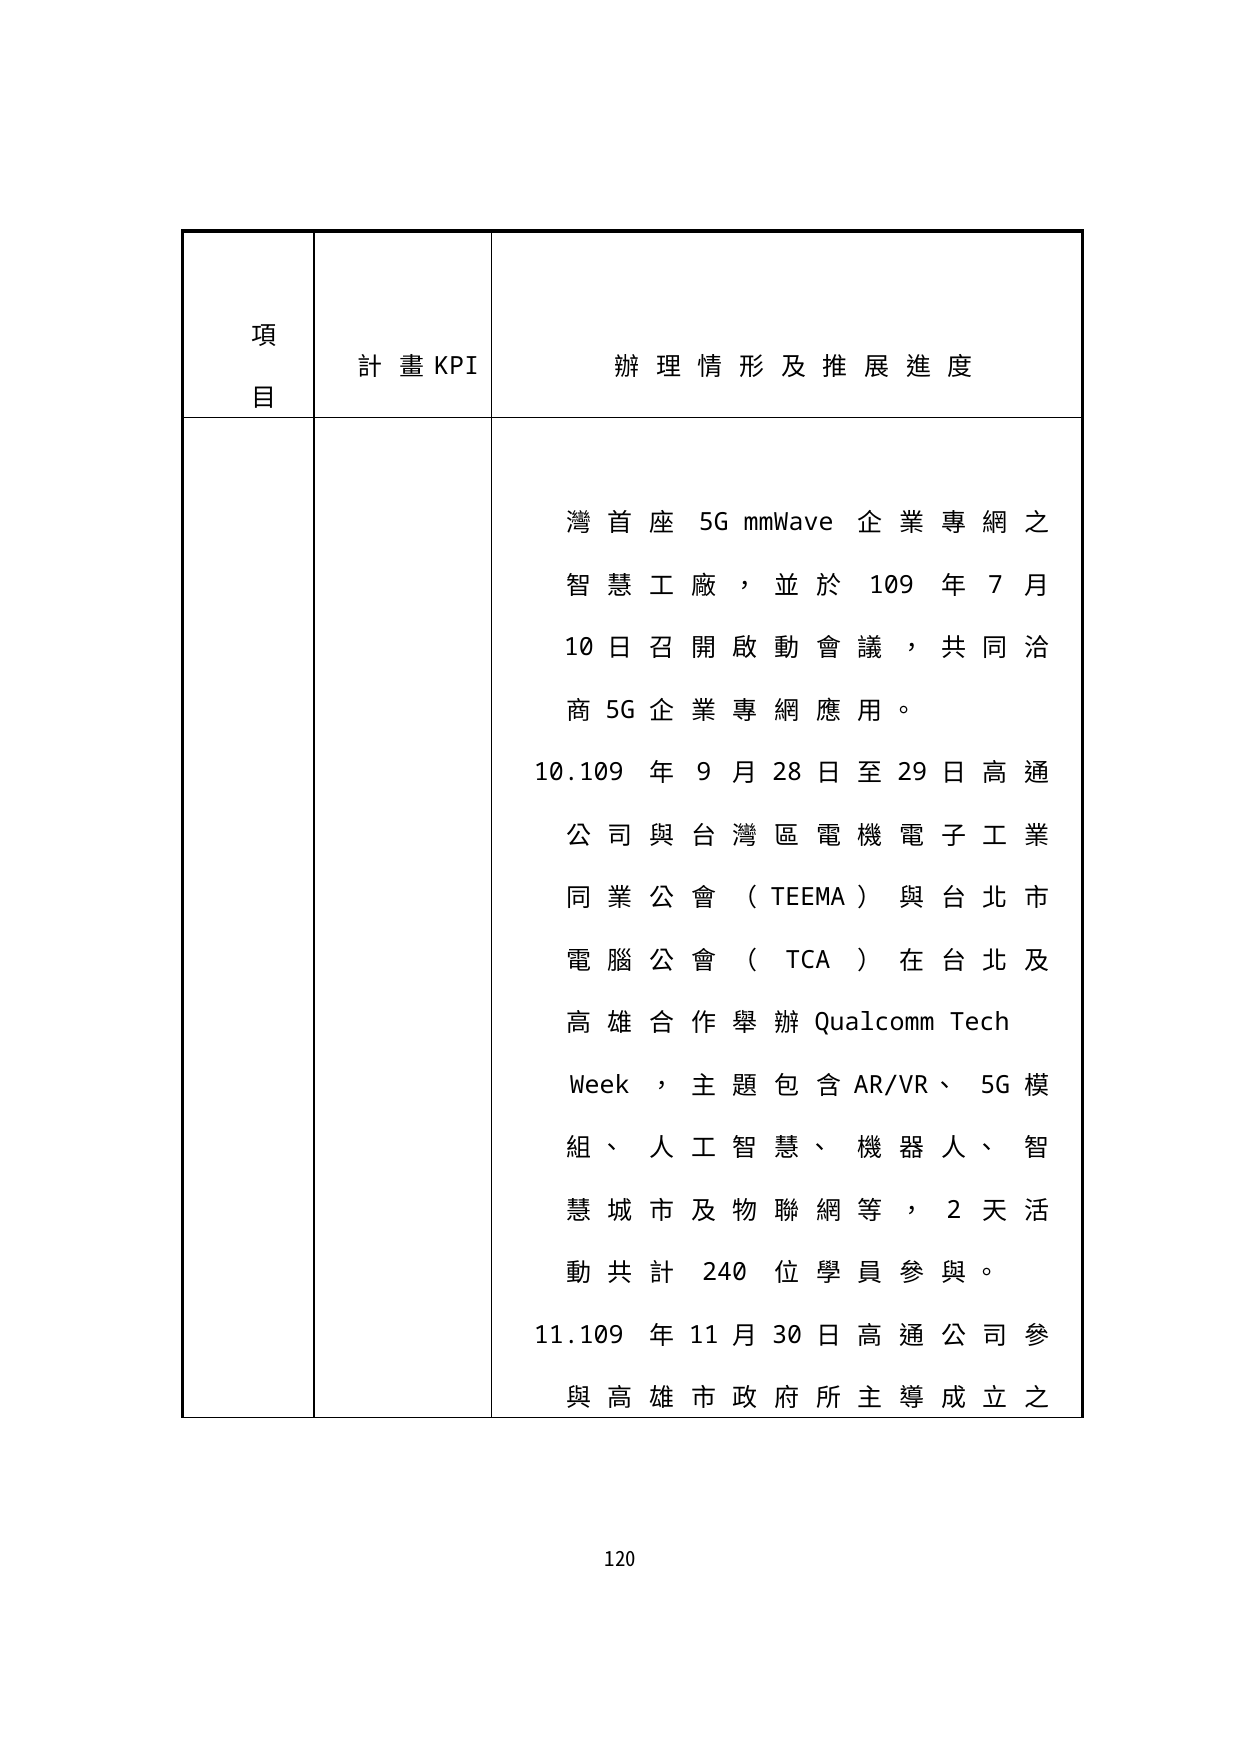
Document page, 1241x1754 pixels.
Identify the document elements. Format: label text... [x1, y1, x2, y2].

table_header 辦理情形及推展進度 [492, 233, 1081, 417]
table_header 計畫KPI [315, 233, 491, 417]
table_cell [315, 418, 491, 1417]
table_cell [184, 418, 313, 1417]
table_header 項目 [184, 233, 313, 417]
table_cell 灣首座5G mmWave企業專網之智慧工廠，並於109年7月10日召開啟動會議，共同洽商5G企業專網應用。 10.109年9月28日至29日高通公司與台灣區電機電子工業同業公會（TEEMA）與台北市電腦公會（TCA）在台北及高雄合作舉辦Qualcomm Tech Week，主題包含AR∕VR、5G模組、人工智慧、機器人、智慧城市及物聯網等，2天活動共計240位學員參與。 11.109年11月30日高通公司參與高雄市政府所主導成立之 [492, 418, 1081, 1417]
